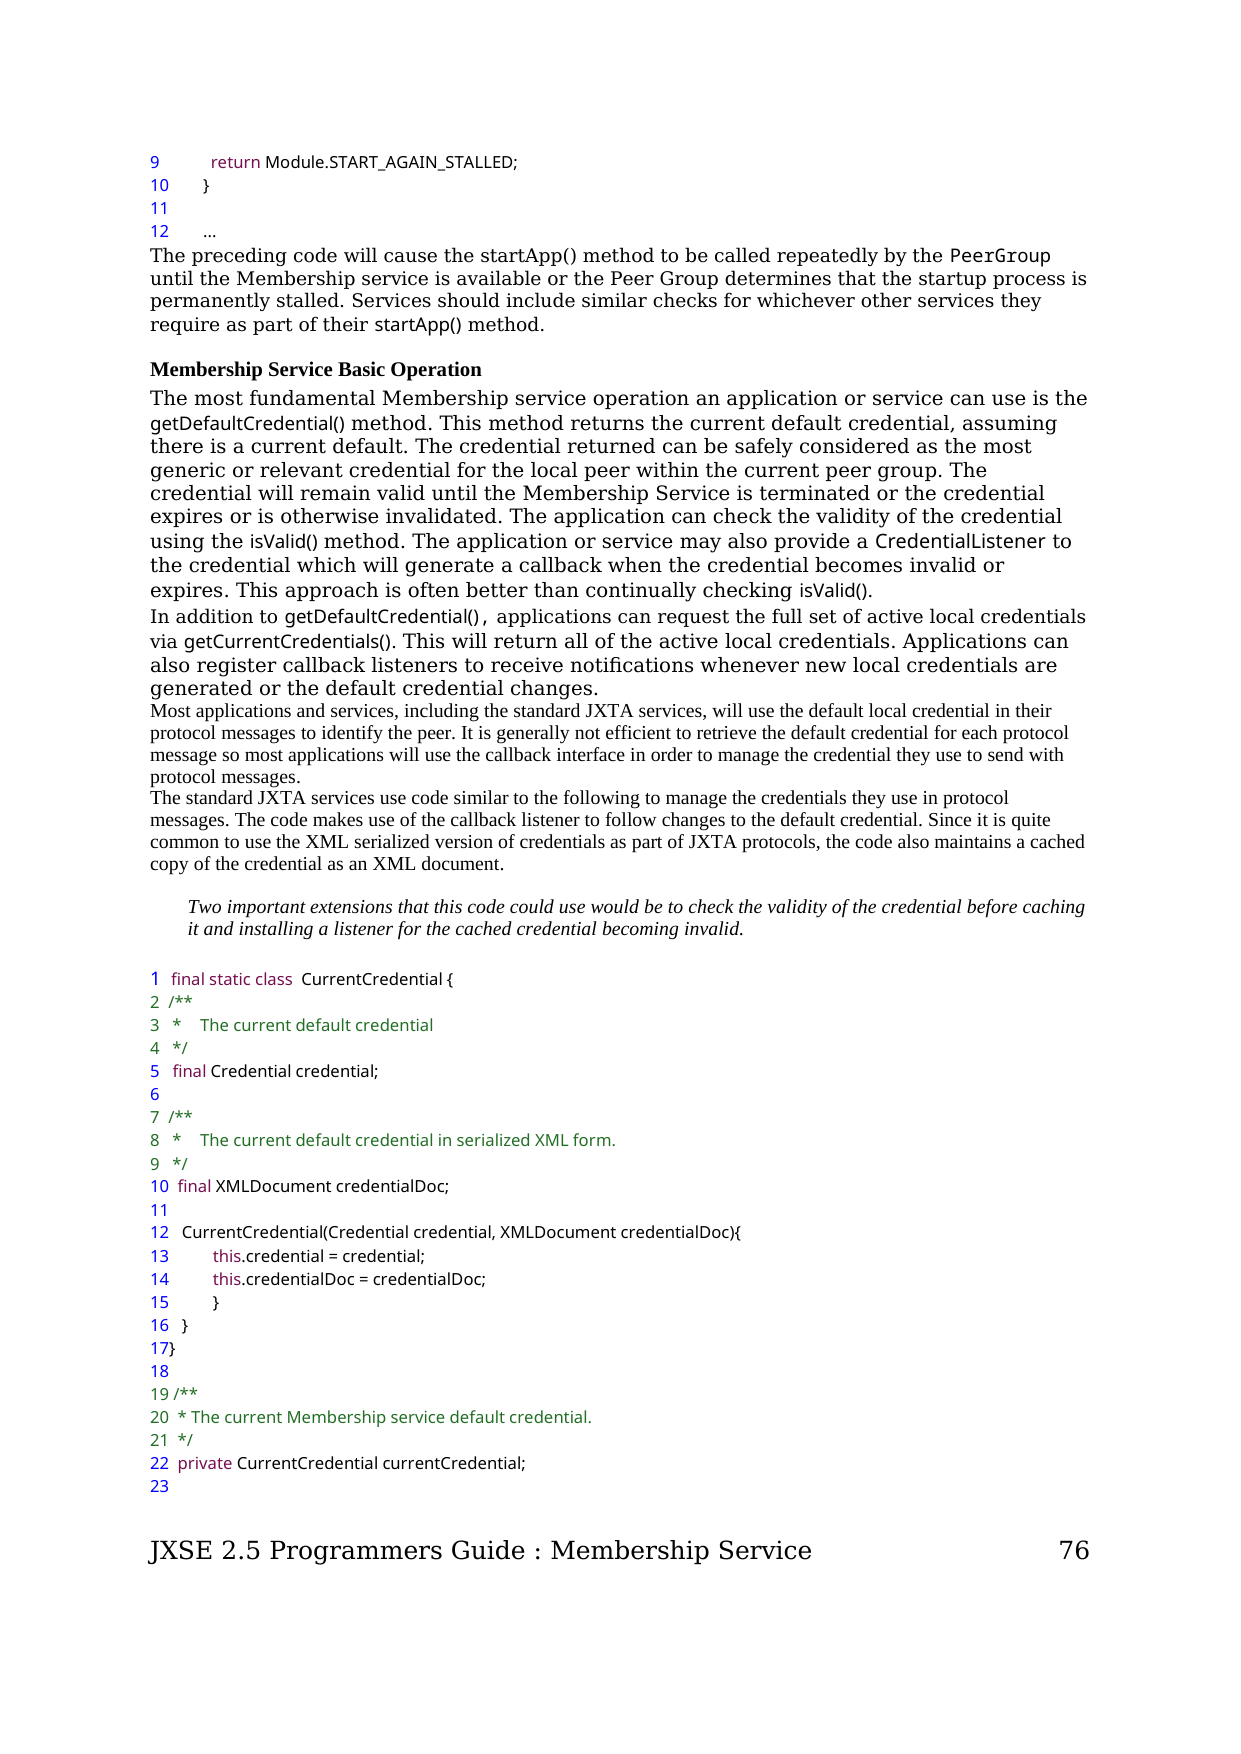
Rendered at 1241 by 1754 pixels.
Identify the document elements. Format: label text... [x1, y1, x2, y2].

text Membership Service Basic Operation [150, 358, 1090, 381]
text 14 this.credentialDoc = credentialDoc; [150, 1267, 1090, 1290]
text 2 /** [150, 991, 1090, 1014]
text The most fundamental Membership service operation an application or service can use is the getDefaultCredential() method. This method returns the current default credential, assuming there is a current default. The credential returned can be safely considered as the most generic or relevant credential for the local peer within the current peer group. The credential will remain valid until the Membership Service is terminated or the credential expires or is otherwise invalidated. The application can check the validity of the credential using the isValid() method. The application or service may also provide a CredentialListener to the credential which will generate a callback when the credential becomes invalid or expires. This approach is often better than continually checking isValid(). [150, 387, 1090, 603]
text 20 * The current Membership service default credential. [150, 1405, 1090, 1428]
text 10 } [150, 173, 1090, 196]
text 1 final static class CurrentCredential { [150, 965, 1090, 991]
text 17} [150, 1336, 1090, 1359]
text 19 /** [150, 1382, 1090, 1405]
text 9 */ [150, 1152, 1090, 1175]
text 11 [150, 196, 1090, 219]
text 13 this.credential = credential; [150, 1244, 1090, 1267]
text 15 } [150, 1290, 1090, 1313]
text In addition to getDefaultCredential(), applications can request the full set of active local credentials via getCurrentCredentials(). This will return all of the active local credentials. Applications can also register callback listeners to receive notifications whenever new local credentials are generated or the default credential changes. [150, 603, 1090, 700]
text The standard JXTA services use code similar to the following to manage the credentials they use in protocol messages. The code makes use of the callback listener to follow changes to the default credential. Since it is quite common to use the XML serialized version of credentials as part of JXTA protocols, the code also maintains a cached copy of the credential as an XML document. [150, 787, 1090, 874]
text 10 final XMLDocument credentialDoc; [150, 1175, 1090, 1198]
text 18 [150, 1359, 1090, 1382]
text 11 [150, 1198, 1090, 1221]
text 3 * The current default credential [150, 1014, 1090, 1037]
text 16 } [150, 1313, 1090, 1336]
text 5 final Credential credential; [150, 1060, 1090, 1083]
text 21 */ [150, 1428, 1090, 1451]
text 12 ... [150, 219, 1090, 242]
text 4 */ [150, 1037, 1090, 1060]
text Most applications and services, including the standard JXTA services, will use the default local credential in their protocol messages to identify the peer. It is generally not efficient to retrieve the default credential for each protocol message so most applications will use the callback interface in order to manage the credential they use to send with protocol messages. [150, 700, 1090, 787]
text 12 CurrentCredential(Credential credential, XMLDocument credentialDoc){ [150, 1221, 1090, 1244]
text 23 [150, 1474, 1090, 1497]
text 8 * The current default credential in serialized XML form. [150, 1129, 1090, 1152]
text 7 /** [150, 1106, 1090, 1129]
text 22 private CurrentCredential currentCredential; [150, 1451, 1090, 1474]
text 9 return Module.START_AGAIN_STALLED; [150, 150, 1090, 173]
text The preceding code will cause the startApp() method to be called repeatedly by the PeerGroup until the Membership service is available or the Peer Group determines that the startup process is permanently stalled. Services should include similar checks for whichever other services they require as part of their startApp() method. [150, 242, 1090, 337]
text 6 [150, 1083, 1090, 1106]
list Two important extensions that this code could use would be to check the validity of the credential before caching it and installing a listener for the cached credential becoming invalid. [150, 896, 1090, 940]
